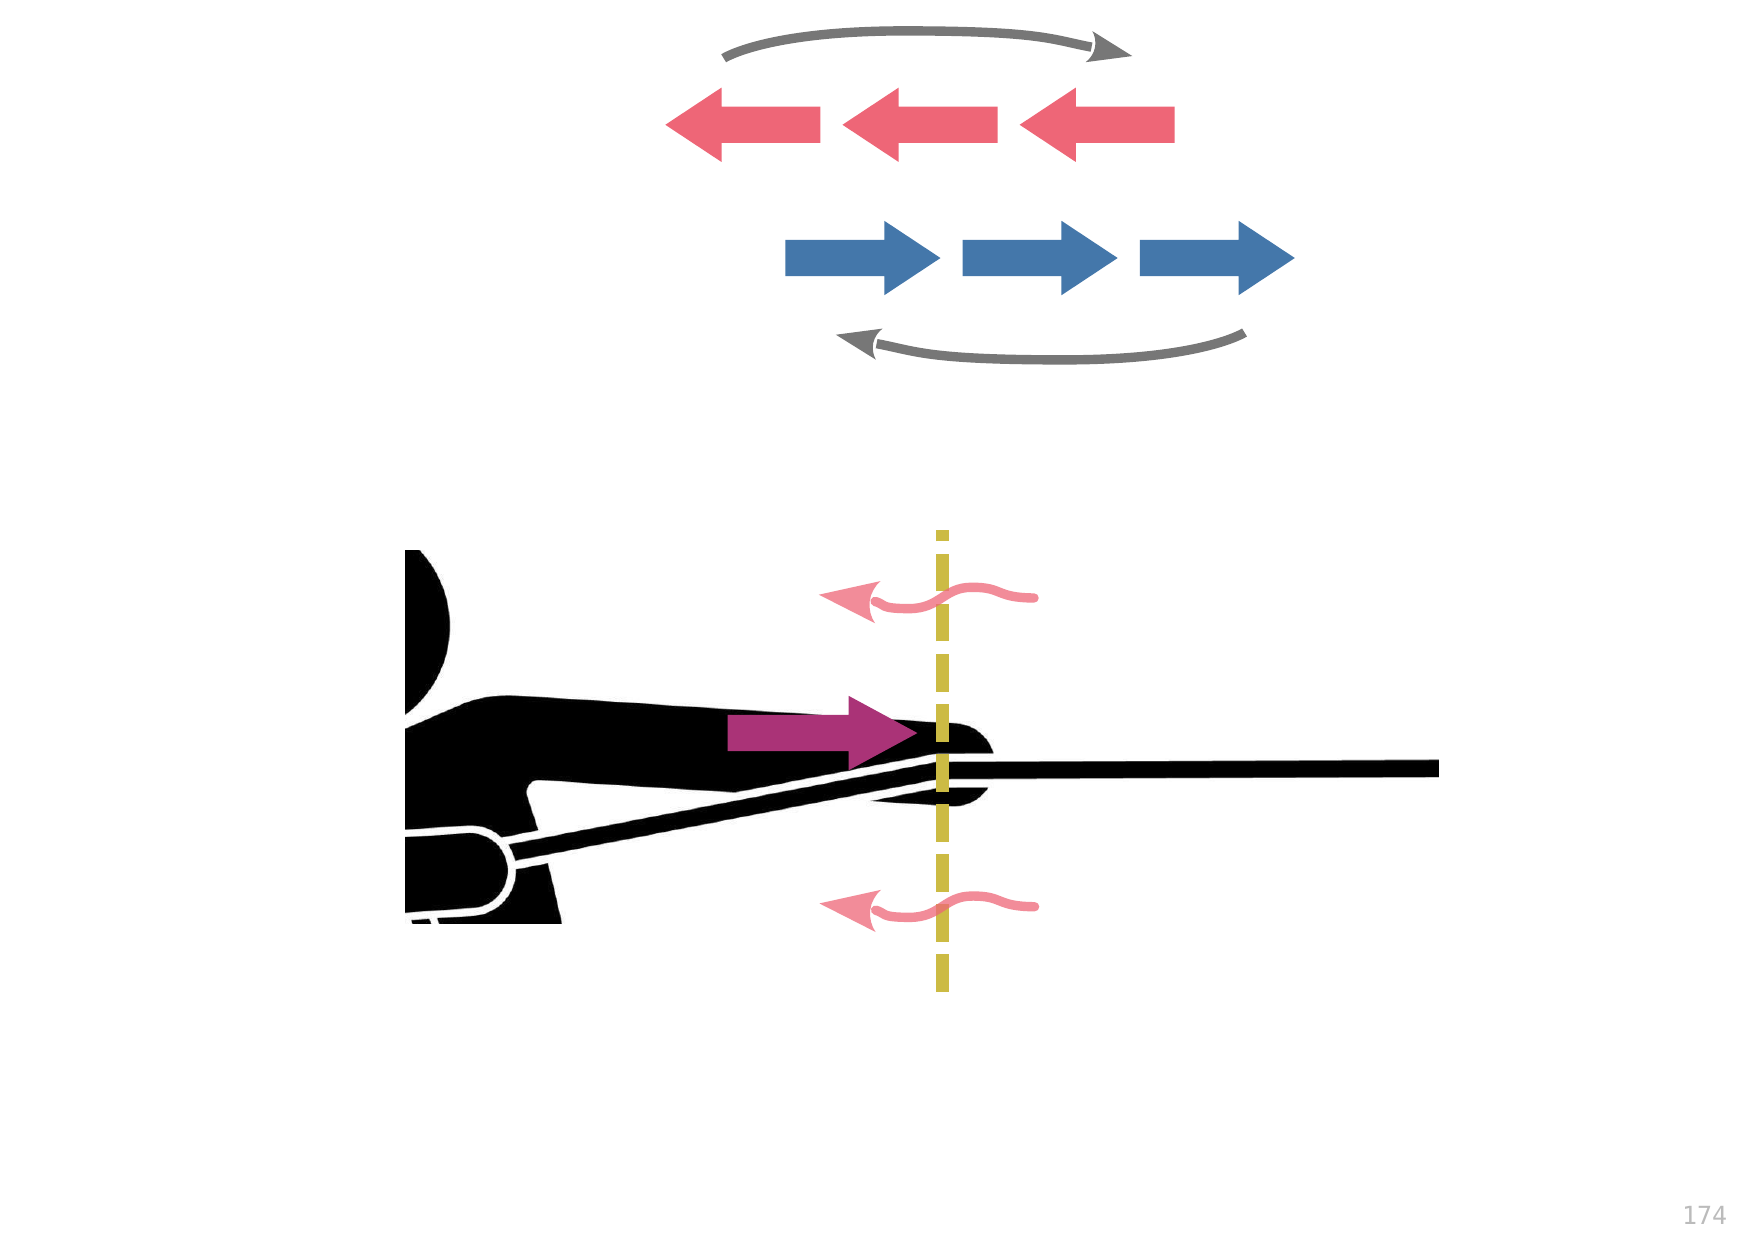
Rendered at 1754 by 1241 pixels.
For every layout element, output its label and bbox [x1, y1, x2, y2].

picture [405, 550, 1439, 924]
text_box [1139, 220, 1295, 296]
text_box [785, 220, 941, 296]
text_box [842, 87, 998, 162]
text_box [665, 87, 821, 162]
text_box [727, 695, 918, 771]
text_box [1019, 87, 1175, 162]
text_box [962, 220, 1118, 296]
